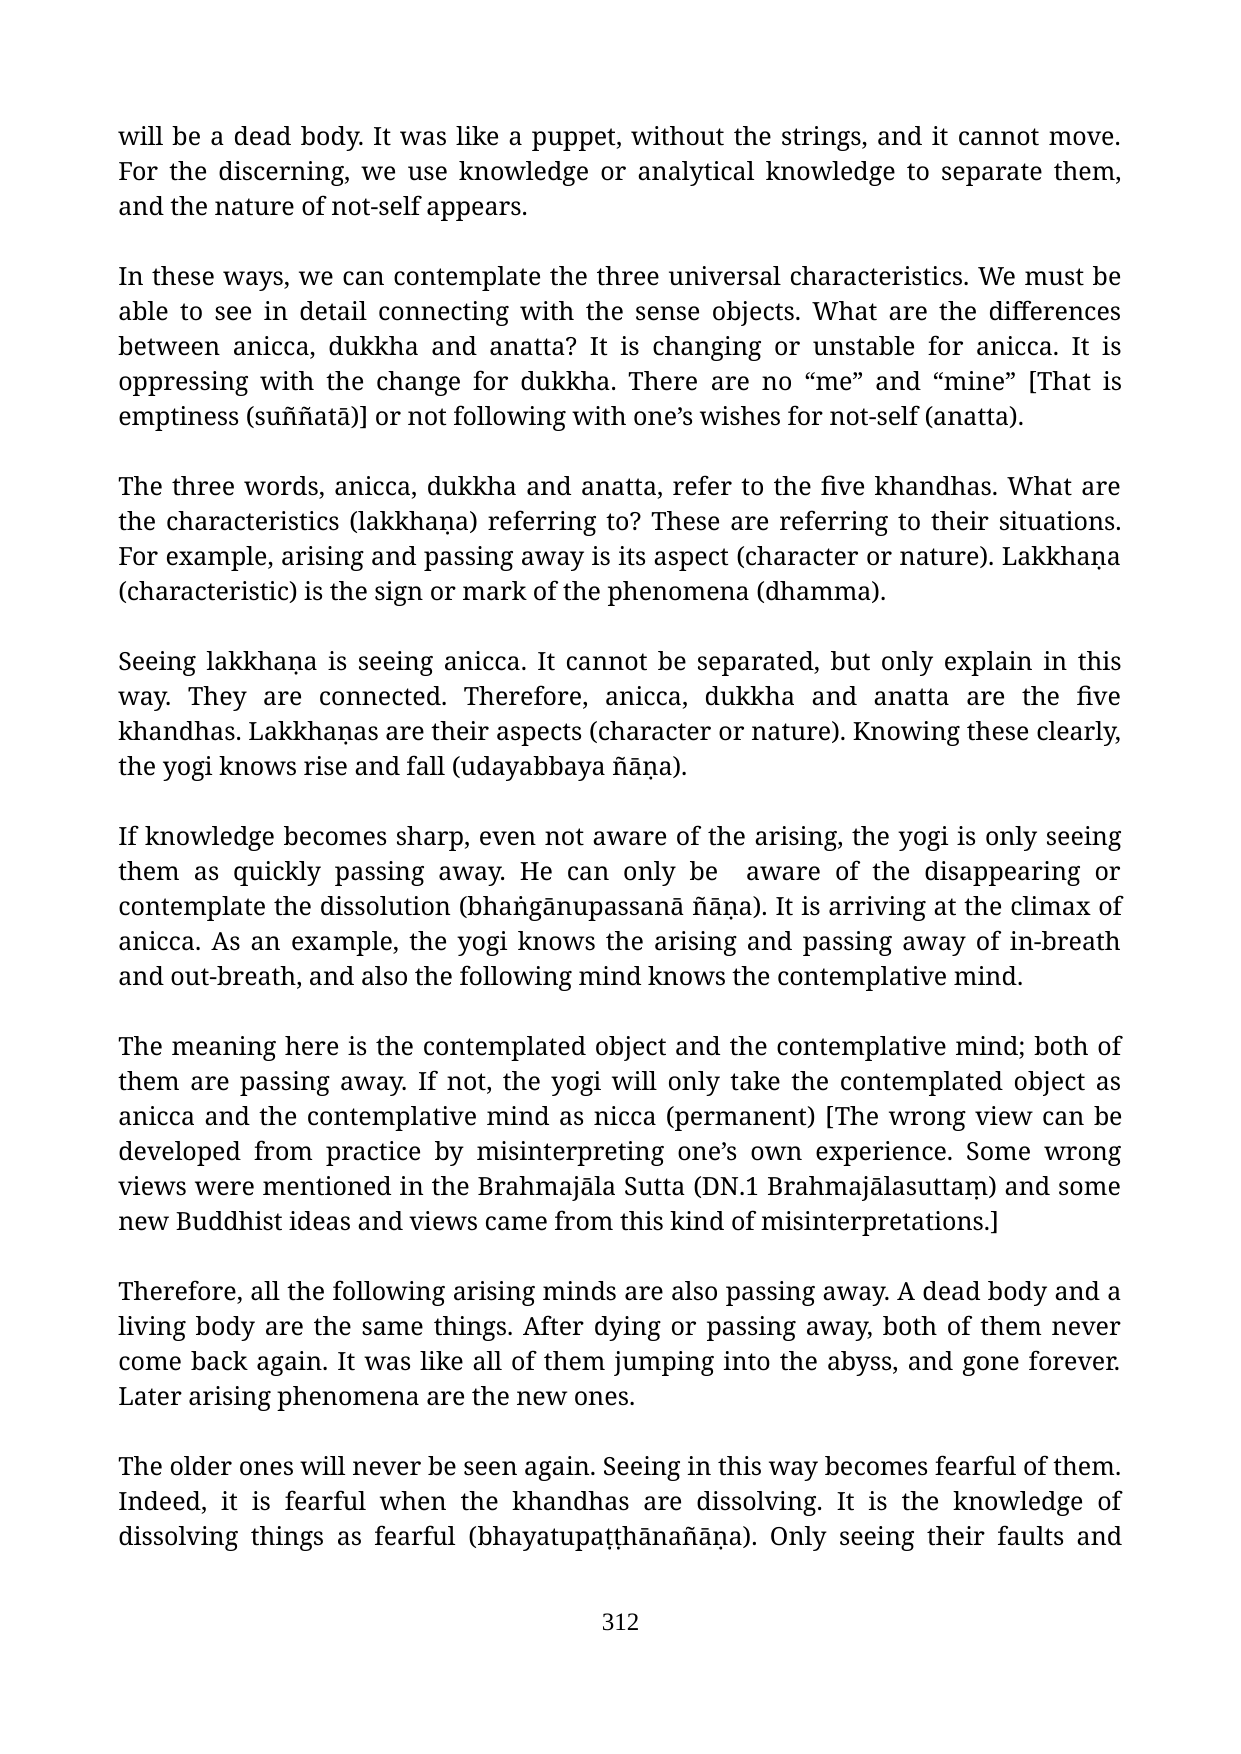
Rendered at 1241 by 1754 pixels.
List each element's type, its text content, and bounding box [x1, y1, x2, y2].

text will be a dead body. It was like a puppet, without the strings, and it cannot move. For the discerning, we use knowledge or analytical knowledge to separate them, and the nature of not-self appears. In these ways, we can contemplate the three universal characteristics. We must be able to see in detail connecting with the sense objects. What are the differences between anicca, dukkha and anatta? It is changing or unstable for anicca. It is oppressing with the change for dukkha. There are no “me” and “mine” [That is emptiness (suññatā)] or not following with one’s wishes for not-self (anatta). The three words, anicca, dukkha and anatta, refer to the five khandhas. What are the characteristics (lakkhaṇa) referring to? These are referring to their situations. For example, arising and passing away is its aspect (character or nature). Lakkhaṇa (characteristic) is the sign or mark of the phenomena (dhamma). Seeing lakkhaṇa is seeing anicca. It cannot be separated, but only explain in this way. They are connected. Therefore, anicca, dukkha and anatta are the five khandhas. Lakkhaṇas are their aspects (character or nature). Knowing these clearly, the yogi knows rise and fall (udayabbaya ñāṇa). If knowledge becomes sharp, even not aware of the arising, the yogi is only seeing them as quickly passing away. He can only be aware of the disappearing or contemplate the dissolution (bhaṅgānupassanā ñāṇa). It is arriving at the climax of anicca. As an example, the yogi knows the arising and passing away of in-breath and out-breath, and also the following mind knows the contemplative mind. The meaning here is the contemplated object and the contemplative mind; both of them are passing away. If not, the yogi will only take the contemplated object as anicca and the contemplative mind as nicca (permanent) [The wrong view can be developed from practice by misinterpreting one’s own experience. Some wrong views were mentioned in the Brahmajāla Sutta (DN.1 Brahmajālasuttaṃ) and some new Buddhist ideas and views came from this kind of misinterpretations.] Therefore, all the following arising minds are also passing away. A dead body and a living body are the same things. After dying or passing away, both of them never come back again. It was like all of them jumping into the abyss, and gone forever. Later arising phenomena are the new ones. The older ones will never be seen again. Seeing in this way becomes fearful of them. Indeed, it is fearful when the khandhas are dissolving. It is the knowledge of dissolving things as fearful (bhayatupaṭṭhānañāṇa). Only seeing their faults and [118, 118, 1122, 1553]
